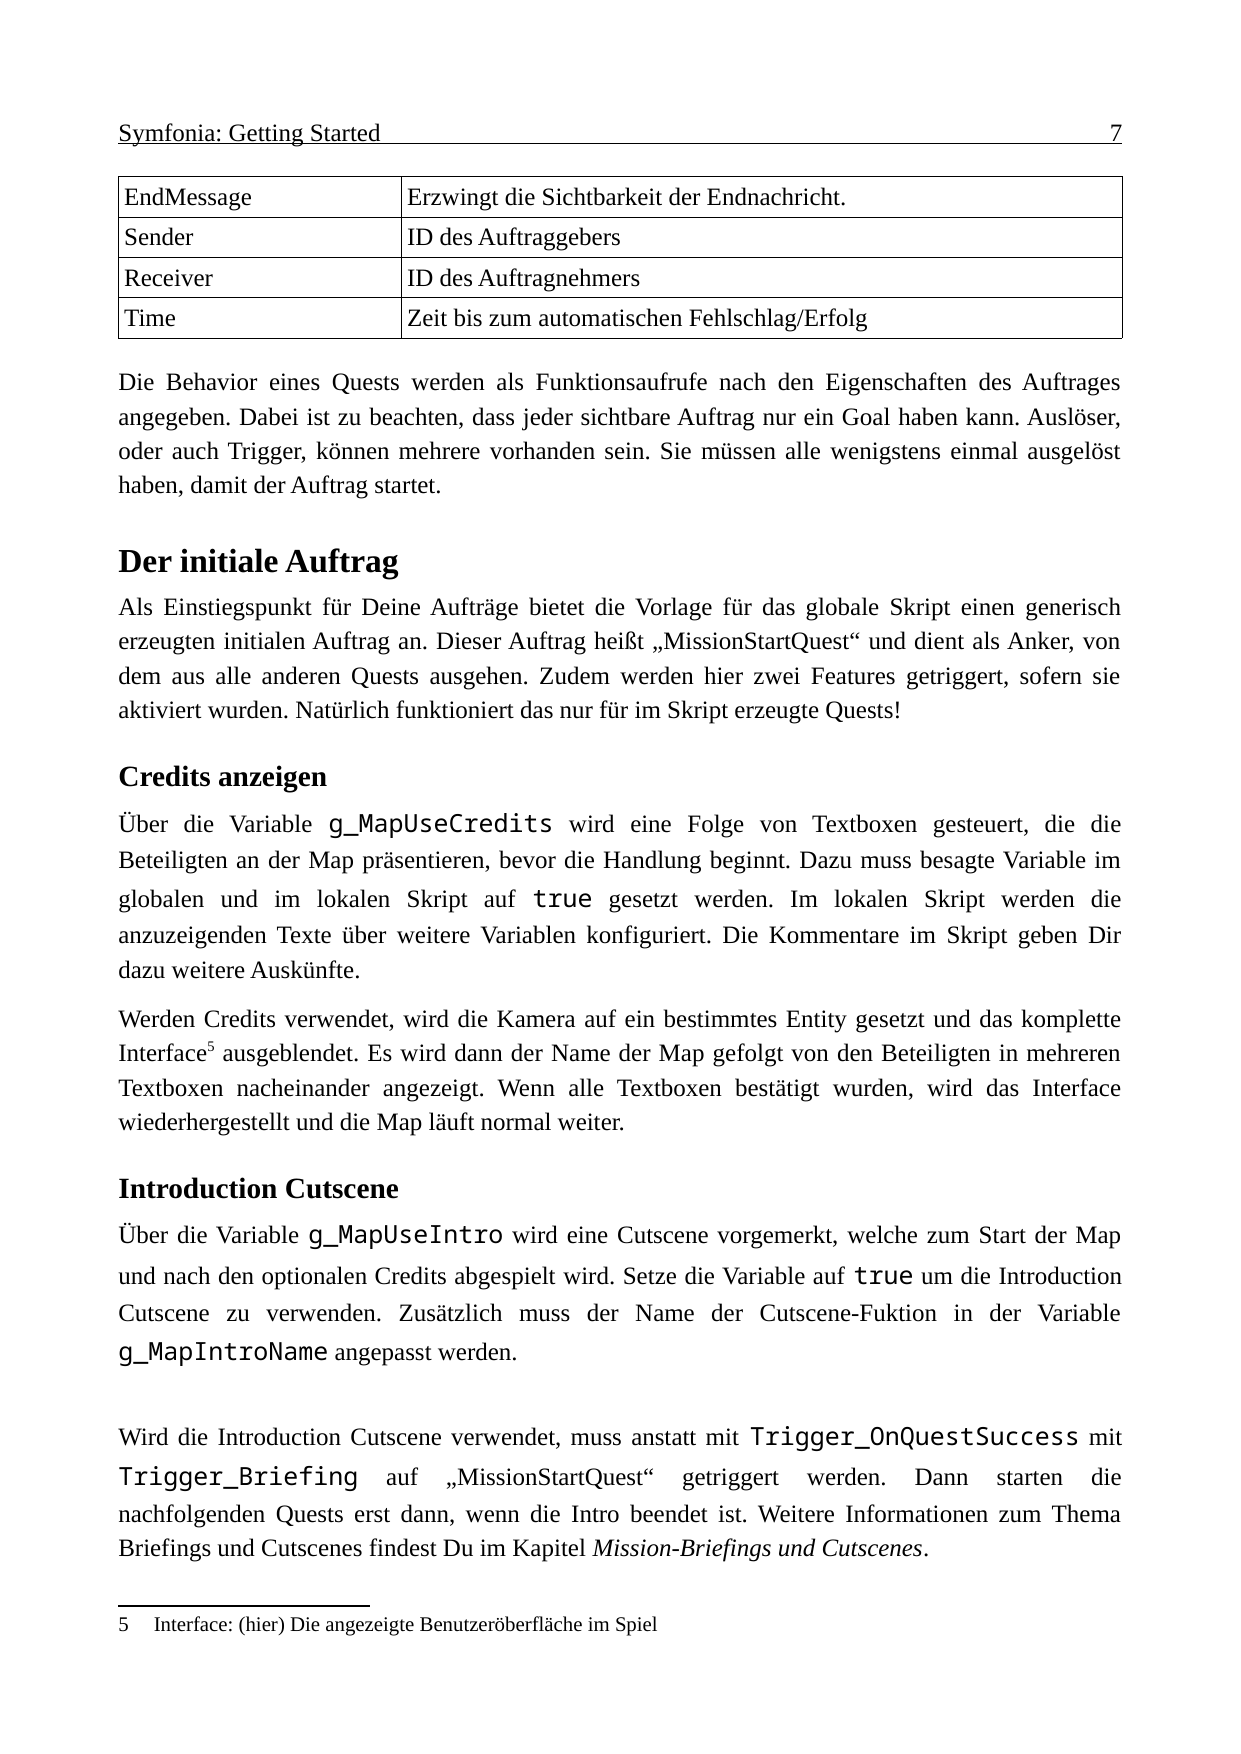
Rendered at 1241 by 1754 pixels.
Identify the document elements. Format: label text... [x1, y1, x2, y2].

table_cell ID des Auftragnehmers [402, 258, 1122, 297]
table_cell Erzwingt die Sichtbarkeit der Endnachricht. [402, 177, 1122, 217]
text Interface: (hier) Die angezeigte Benutzeröberfläche im Spiel [118, 1612, 1122, 1636]
text Wird die Introduction Cutscene verwendet, muss anstatt mit Trigger_OnQuestSuccess mit Trigger_Briefing auf „MissionStartQuest“ getriggert werden. Dann starten die nachfolgenden Quests erst dann, wenn die Intro beendet ist. Weitere Informationen zum Thema Briefings und Cutscenes findest Du im Kapitel Mission-Briefings und Cutscenes. [118, 1418, 1122, 1562]
text Die Behavior eines Quests werden als Funktionsaufrufe nach den Eigenschaften des Auftrages angegeben. Dabei ist zu beachten, dass jeder sichtbare Auftrag nur ein Goal haben kann. Auslöser, oder auch Trigger, können mehrere vorhanden sein. Sie müssen alle wenigstens einmal ausgelöst haben, damit der Auftrag startet. [118, 367, 1122, 499]
text Als Einstiegspunkt für Deine Aufträge bietet die Vorlage für das globale Skript einen generisch erzeugten initialen Auftrag an. Dieser Auftrag heißt „MissionStartQuest“ und dient als Anker, von dem aus alle anderen Quests ausgehen. Zudem werden hier zwei Features getriggert, sofern sie aktiviert wurden. Natürlich funktioniert das nur für im Skript erzeugte Quests! [118, 592, 1122, 724]
subtitle Credits anzeigen [118, 759, 1122, 793]
table_cell EndMessage [119, 177, 401, 217]
text Über die Variable g_MapUseIntro wird eine Cutscene vorgemerkt, welche zum Start der Map und nach den optionalen Credits abgespielt wird. Setze die Variable auf true um die Introduction Cutscene zu verwenden. Zusätzlich muss der Name der Cutscene-Fuktion in der Variable g_MapIntroName angepasst werden. [118, 1217, 1122, 1367]
table_cell Sender [119, 218, 401, 257]
text Werden Credits verwendet, wird die Kamera auf ein bestimmtes Entity gesetzt und das komplette Interface ausgeblendet. Es wird dann der Name der Map gefolgt von den Beteiligten in mehreren Textboxen nacheinander angezeigt. Wenn alle Textboxen bestätigt wurden, wird das Interface wiederhergestellt und die Map läuft normal weiter. [118, 1004, 1122, 1136]
subtitle Der initiale Auftrag [118, 541, 1122, 579]
table_cell ID des Auftraggebers [402, 218, 1122, 257]
table_cell Receiver [119, 258, 401, 297]
text Über die Variable g_MapUseCredits wird eine Folge von Textboxen gesteuert, die die Beteiligten an der Map präsentieren, bevor die Handlung beginnt. Dazu muss besagte Variable im globalen und im lokalen Skript auf true gesetzt werden. Im lokalen Skript werden die anzuzeigenden Texte über weitere Variablen konfiguriert. Die Kommentare im Skript geben Dir dazu weitere Auskünfte. [118, 805, 1122, 983]
table_cell Time [119, 298, 401, 338]
table_cell Zeit bis zum automatischen Fehlschlag/Erfolg [402, 298, 1122, 338]
subtitle Introduction Cutscene [118, 1171, 1122, 1205]
